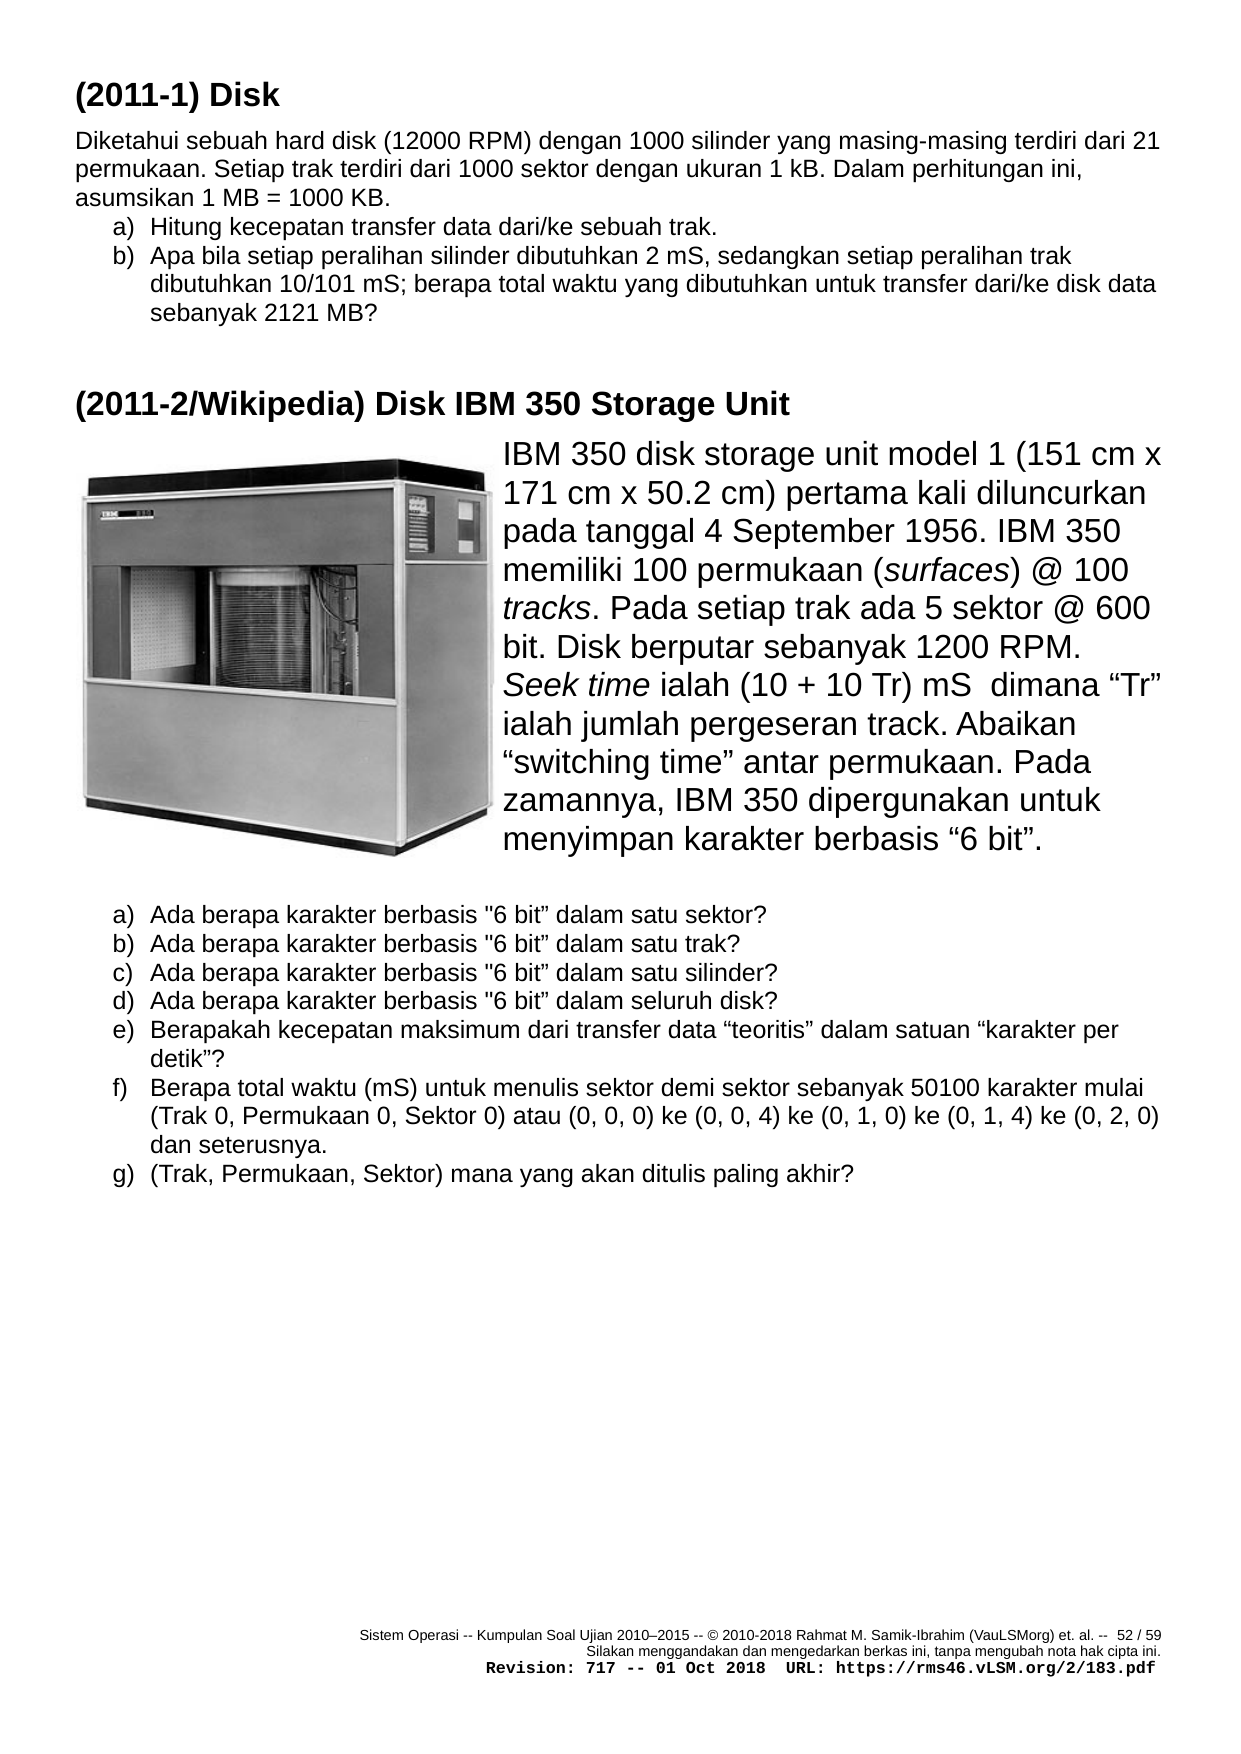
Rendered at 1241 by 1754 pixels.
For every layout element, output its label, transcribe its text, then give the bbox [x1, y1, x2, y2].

text Diketahui sebuah hard disk (12000 RPM) dengan 1000 silinder yang masing-masing terdiri dari 21 permukaan. Setiap trak terdiri dari 1000 sektor dengan ukuran 1 kB. Dalam perhitungan ini, asumsikan 1 MB = 1000 KB. [75, 126, 1166, 212]
list Berapa total waktu (mS) untuk menulis sektor demi sektor sebanyak 50100 karakter mulai (Trak 0, Permukaan 0, Sektor 0) atau (0, 0, 0) ke (0, 0, 4) ke (0, 1, 0) ke (0, 1, 4) ke (0, 2, 0) dan seterusnya. [112, 1073, 1166, 1159]
picture [76, 455, 500, 859]
list (Trak, Permukaan, Sektor) mana yang akan ditulis paling akhir? [112, 1159, 1166, 1188]
list Ada berapa karakter berbasis "6 bit” dalam satu trak? [112, 929, 1166, 958]
subtitle (2011-1) Disk [75, 75, 1166, 114]
table_header [75, 435, 502, 900]
table_header IBM 350 disk storage unit model 1 (151 cm x 171 cm x 50.2 cm) pertama kali diluncurkan pada tanggal 4 September 1956. IBM 350 memiliki 100 permukaan (surfaces) @ 100 tracks. Pada setiap trak ada 5 sektor @ 600 bit. Disk berputar sebanyak 1200 RPM. Seek time ialah (10 + 10 Tr) mS dimana “Tr” ialah jumlah pergeseran track. Abaikan “switching time” antar permukaan. Pada zamannya, IBM 350 dipergunakan untuk menyimpan karakter berbasis “6 bit”. [502, 435, 1166, 900]
list Berapakah kecepatan maksimum dari transfer data “teoritis” dalam satuan “karakter per detik”? [112, 1015, 1166, 1073]
subtitle (2011-2/Wikipedia) Disk IBM 350 Storage Unit [75, 384, 1166, 422]
list Ada berapa karakter berbasis "6 bit” dalam seluruh disk? [112, 986, 1166, 1015]
list Ada berapa karakter berbasis "6 bit” dalam satu silinder? [112, 958, 1166, 986]
list Ada berapa karakter berbasis "6 bit” dalam satu sektor? [112, 900, 1166, 929]
list Hitung kecepatan transfer data dari/ke sebuah trak. [112, 212, 1166, 241]
list Apa bila setiap peralihan silinder dibutuhkan 2 mS, sedangkan setiap peralihan trak dibutuhkan 10/101 mS; berapa total waktu yang dibutuhkan untuk transfer dari/ke disk data sebanyak 2121 MB? [112, 241, 1166, 327]
